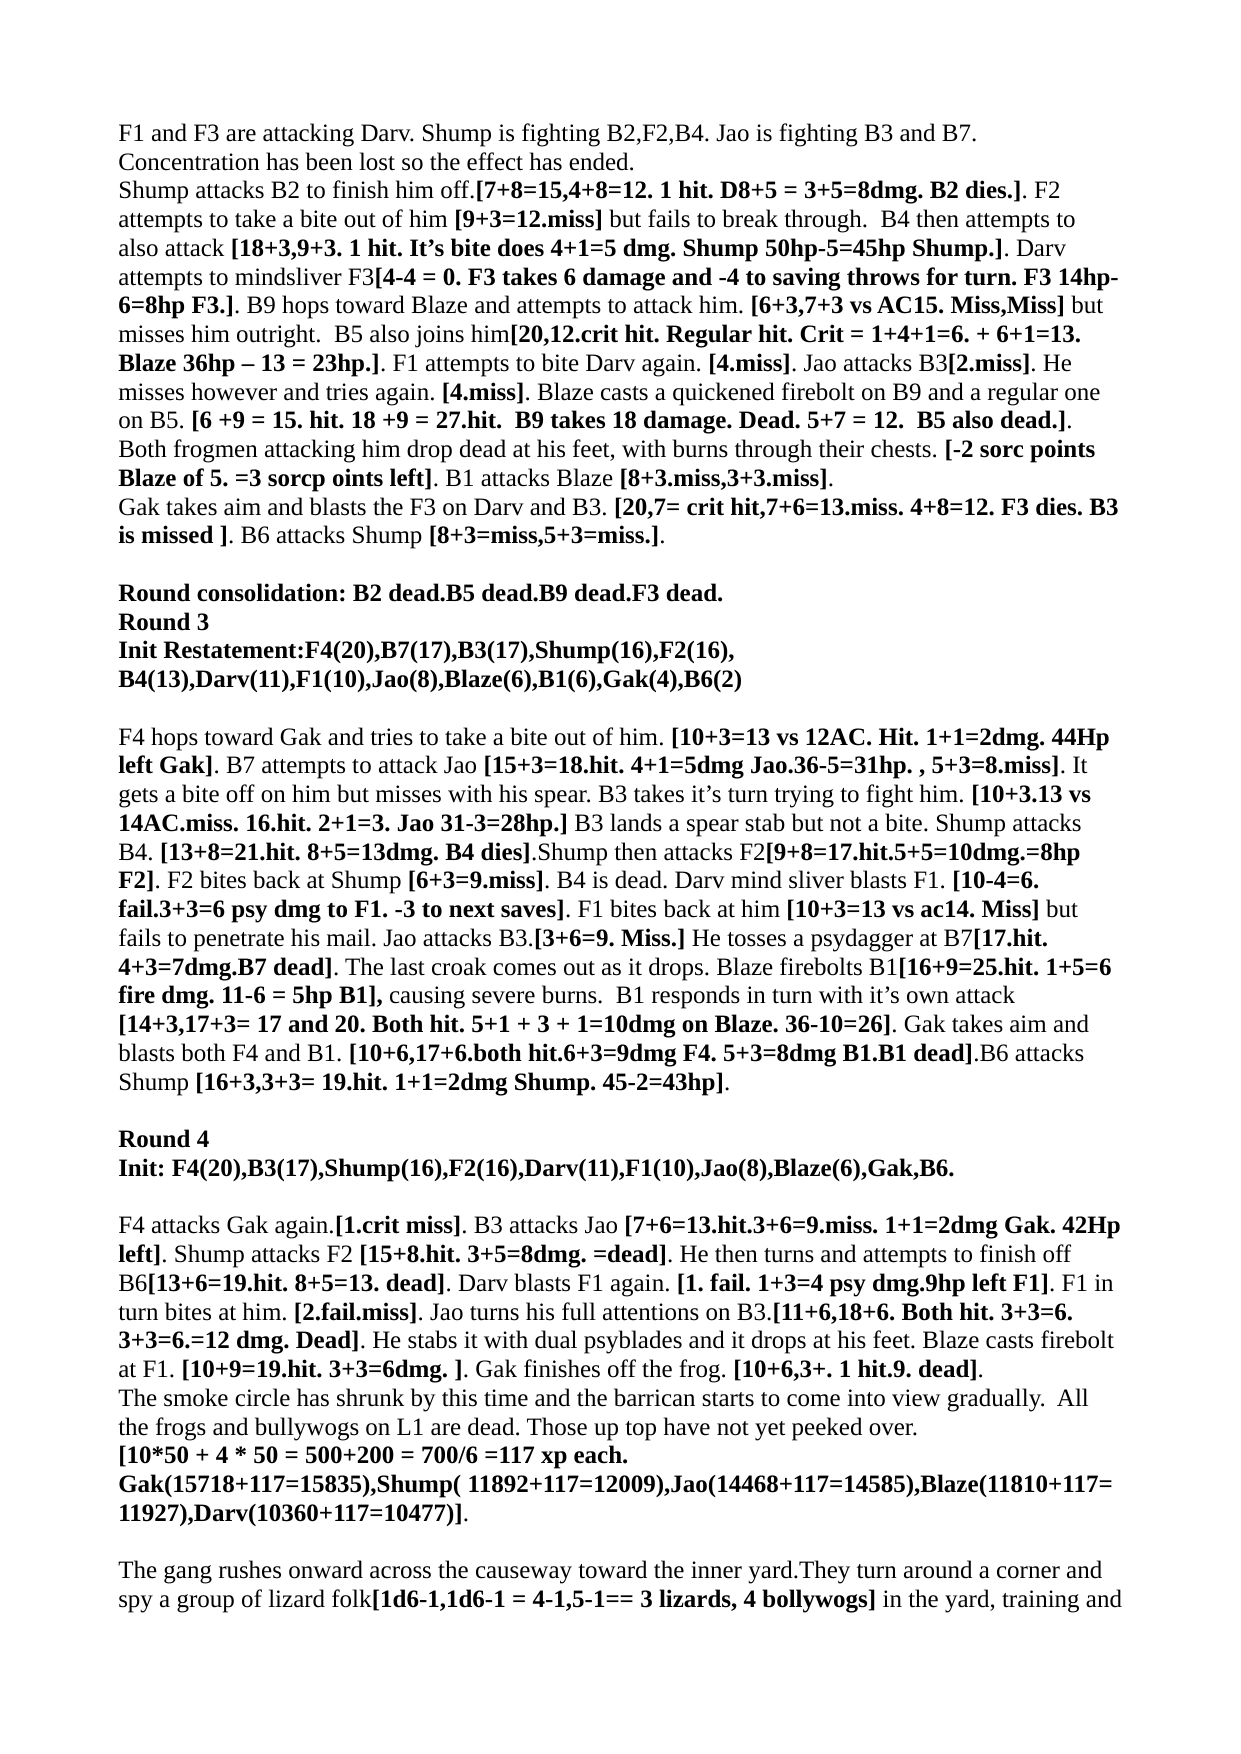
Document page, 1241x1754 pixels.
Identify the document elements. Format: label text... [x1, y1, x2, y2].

text Round 3 [118, 607, 1122, 636]
text F4 attacks Gak again.[1.crit miss]. B3 attacks Jao [7+6=13.hit.3+6=9.miss. 1+1=2dmg Gak. 42Hp left]. Shump attacks F2 [15+8.hit. 3+5=8dmg. =dead]. He then turns and attempts to finish off B6[13+6=19.hit. 8+5=13. dead]. Darv blasts F1 again. [1. fail. 1+3=4 psy dmg.9hp left F1]. F1 in turn bites at him. [2.fail.miss]. Jao turns his full attentions on B3.[11+6,18+6. Both hit. 3+3=6. 3+3=6.=12 dmg. Dead]. He stabs it with dual psyblades and it drops at his feet. Blaze casts firebolt at F1. [10+9=19.hit. 3+3=6dmg. ]. Gak finishes off the frog. [10+6,3+. 1 hit.9. dead]. [118, 1211, 1122, 1383]
text The gang rushes onward across the causeway toward the inner yard.They turn around a corner and spy a group of lizard folk[1d6-1,1d6-1 = 4-1,5-1== 3 lizards, 4 bollywogs] in the yard, training and [118, 1556, 1122, 1613]
text F4 hops toward Gak and tries to take a bite out of him. [10+3=13 vs 12AC. Hit. 1+1=2dmg. 44Hp left Gak]. B7 attempts to attack Jao [15+3=18.hit. 4+1=5dmg Jao.36-5=31hp. , 5+3=8.miss]. It gets a bite off on him but misses with his spear. B3 takes it’s turn trying to fight him. [10+3.13 vs 14AC.miss. 16.hit. 2+1=3. Jao 31-3=28hp.] B3 lands a spear stab but not a bite. Shump attacks B4. [13+8=21.hit. 8+5=13dmg. B4 dies].Shump then attacks F2[9+8=17.hit.5+5=10dmg.=8hp F2]. F2 bites back at Shump [6+3=9.miss]. B4 is dead. Darv mind sliver blasts F1. [10-4=6. fail.3+3=6 psy dmg to F1. -3 to next saves]. F1 bites back at him [10+3=13 vs ac14. Miss] but fails to penetrate his mail. Jao attacks B3.[3+6=9. Miss.] He tosses a psydagger at B7[17.hit. 4+3=7dmg.B7 dead]. The last croak comes out as it drops. Blaze firebolts B1[16+9=25.hit. 1+5=6 fire dmg. 11-6 = 5hp B1], causing severe burns. B1 responds in turn with it’s own attack [14+3,17+3= 17 and 20. Both hit. 5+1 + 3 + 1=10dmg on Blaze. 36-10=26]. Gak takes aim and blasts both F4 and B1. [10+6,17+6.both hit.6+3=9dmg F4. 5+3=8dmg B1.B1 dead].B6 attacks Shump [16+3,3+3= 19.hit. 1+1=2dmg Shump. 45-2=43hp]. [118, 722, 1122, 1096]
text Round 4 [118, 1124, 1122, 1153]
text Gak takes aim and blasts the F3 on Darv and B3. [20,7= crit hit,7+6=13.miss. 4+8=12. F3 dies. B3 is missed ]. B6 attacks Shump [8+3=miss,5+3=miss.]. [118, 492, 1122, 549]
text Init Restatement:F4(20),B7(17),B3(17),Shump(16),F2(16), B4(13),Darv(11),F1(10),Jao(8),Blaze(6),B1(6),Gak(4),B6(2) [118, 636, 1122, 693]
text [10*50 + 4 * 50 = 500+200 = 700/6 =117 xp each. Gak(15718+117=15835),Shump( 11892+117=12009),Jao(14468+117=14585),Blaze(11810+117=11927),Darv(10360+117=10477)]. [118, 1441, 1122, 1527]
text Shump attacks B2 to finish him off.[7+8=15,4+8=12. 1 hit. D8+5 = 3+5=8dmg. B2 dies.]. F2 attempts to take a bite out of him [9+3=12.miss] but fails to break through. B4 then attempts to also attack [18+3,9+3. 1 hit. It’s bite does 4+1=5 dmg. Shump 50hp-5=45hp Shump.]. Darv attempts to mindsliver F3[4-4 = 0. F3 takes 6 damage and -4 to saving throws for turn. F3 14hp-6=8hp F3.]. B9 hops toward Blaze and attempts to attack him. [6+3,7+3 vs AC15. Miss,Miss] but misses him outright. B5 also joins him[20,12.crit hit. Regular hit. Crit = 1+4+1=6. + 6+1=13. Blaze 36hp – 13 = 23hp.]. F1 attempts to bite Darv again. [4.miss]. Jao attacks B3[2.miss]. He misses however and tries again. [4.miss]. Blaze casts a quickened firebolt on B9 and a regular one on B5. [6 +9 = 15. hit. 18 +9 = 27.hit. B9 takes 18 damage. Dead. 5+7 = 12. B5 also dead.]. Both frogmen attacking him drop dead at his feet, with burns through their chests. [-2 sorc points Blaze of 5. =3 sorcp oints left]. B1 attacks Blaze [8+3.miss,3+3.miss]. [118, 176, 1122, 492]
text Init: F4(20),B3(17),Shump(16),F2(16),Darv(11),F1(10),Jao(8),Blaze(6),Gak,B6. [118, 1153, 1122, 1182]
text F1 and F3 are attacking Darv. Shump is fighting B2,F2,B4. Jao is fighting B3 and B7. Concentration has been lost so the effect has ended. [118, 118, 1122, 176]
text The smoke circle has shrunk by this time and the barrican starts to come into view gradually. All the frogs and bullywogs on L1 are dead. Those up top have not yet peeked over. [118, 1383, 1122, 1441]
text Round consolidation: B2 dead.B5 dead.B9 dead.F3 dead. [118, 578, 1122, 607]
